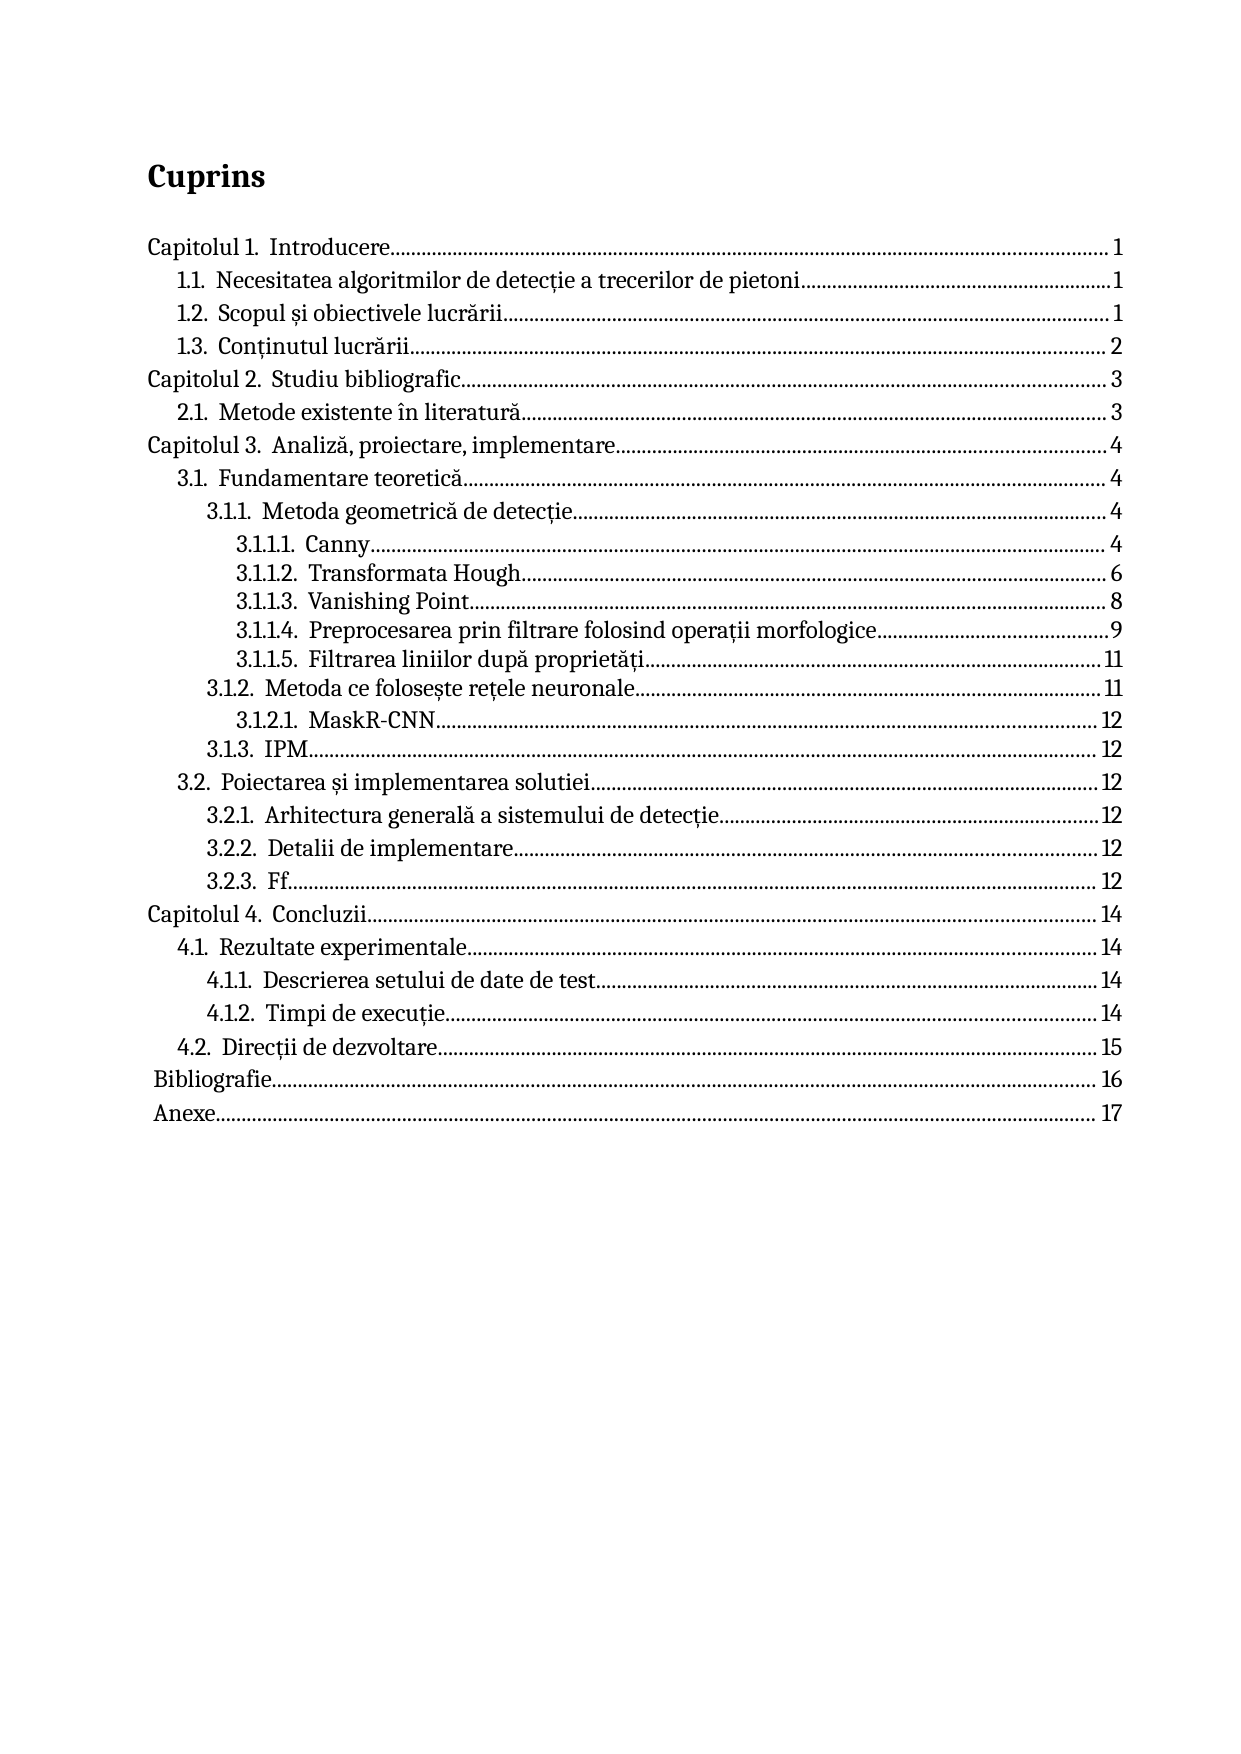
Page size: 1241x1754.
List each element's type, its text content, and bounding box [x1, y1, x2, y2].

text 3.2.1. Arhitectura generală a sistemului de detecție 12 [207, 801, 1122, 830]
text 3.1.2. Metoda ce folosește rețele neuronale 11 [207, 673, 1122, 702]
text Anexe. 17 [148, 1098, 1122, 1127]
text Capitolul 3. Analiză, proiectare, implementare 4 [148, 431, 1122, 459]
text 2.1. Metode existente în literatură 3 [177, 398, 1122, 426]
text 3.2. Poiectarea și implementarea solutiei 12 [177, 768, 1122, 797]
text Capitolul 4. Concluzii 14 [148, 900, 1122, 929]
text Bibliografie 16 [148, 1065, 1122, 1094]
text 3.1.3. IPM 12 [207, 735, 1122, 764]
text 4.2. Direcții de dezvoltare 15 [177, 1032, 1122, 1061]
text 4.1. Rezultate experimentale 14 [177, 933, 1122, 962]
text 3.1.1.2. Transformata Hough 6 [236, 558, 1122, 587]
text Capitolul 1. Introducere 1 [148, 232, 1122, 261]
text 1.1. Necesitatea algoritmilor de detecție a trecerilor de pietoni 1 [177, 266, 1122, 294]
text 3.1.1.3. Vanishing Point 8 [236, 587, 1122, 616]
text Capitolul 2. Studiu bibliografic 3 [148, 364, 1122, 393]
text 3.1. Fundamentare teoretică 4 [177, 464, 1122, 492]
text 3.1.1.1. Canny 4 [236, 530, 1122, 558]
text 3.2.2. Detalii de implementare 12 [207, 834, 1122, 863]
text 3.2.3. Ff 12 [207, 867, 1122, 896]
text 1.3. Conținutul lucrării 2 [177, 332, 1122, 360]
text 3.1.1. Metoda geometrică de detecție 4 [207, 497, 1122, 525]
text 3.1.1.4. Preprocesarea prin filtrare folosind operații morfologice 9 [236, 616, 1122, 645]
text 4.1.1. Descrierea setului de date de test 14 [207, 966, 1122, 995]
text 1.2. Scopul și obiectivele lucrării 1 [177, 298, 1122, 327]
text 3.1.1.5. Filtrarea liniilor după proprietăți 11 [236, 645, 1122, 673]
text 3.1.2.1. MaskR-CNN 12 [236, 706, 1122, 735]
text 4.1.2. Timpi de execuție 14 [207, 999, 1122, 1028]
subtitle Cuprins [148, 157, 1122, 195]
